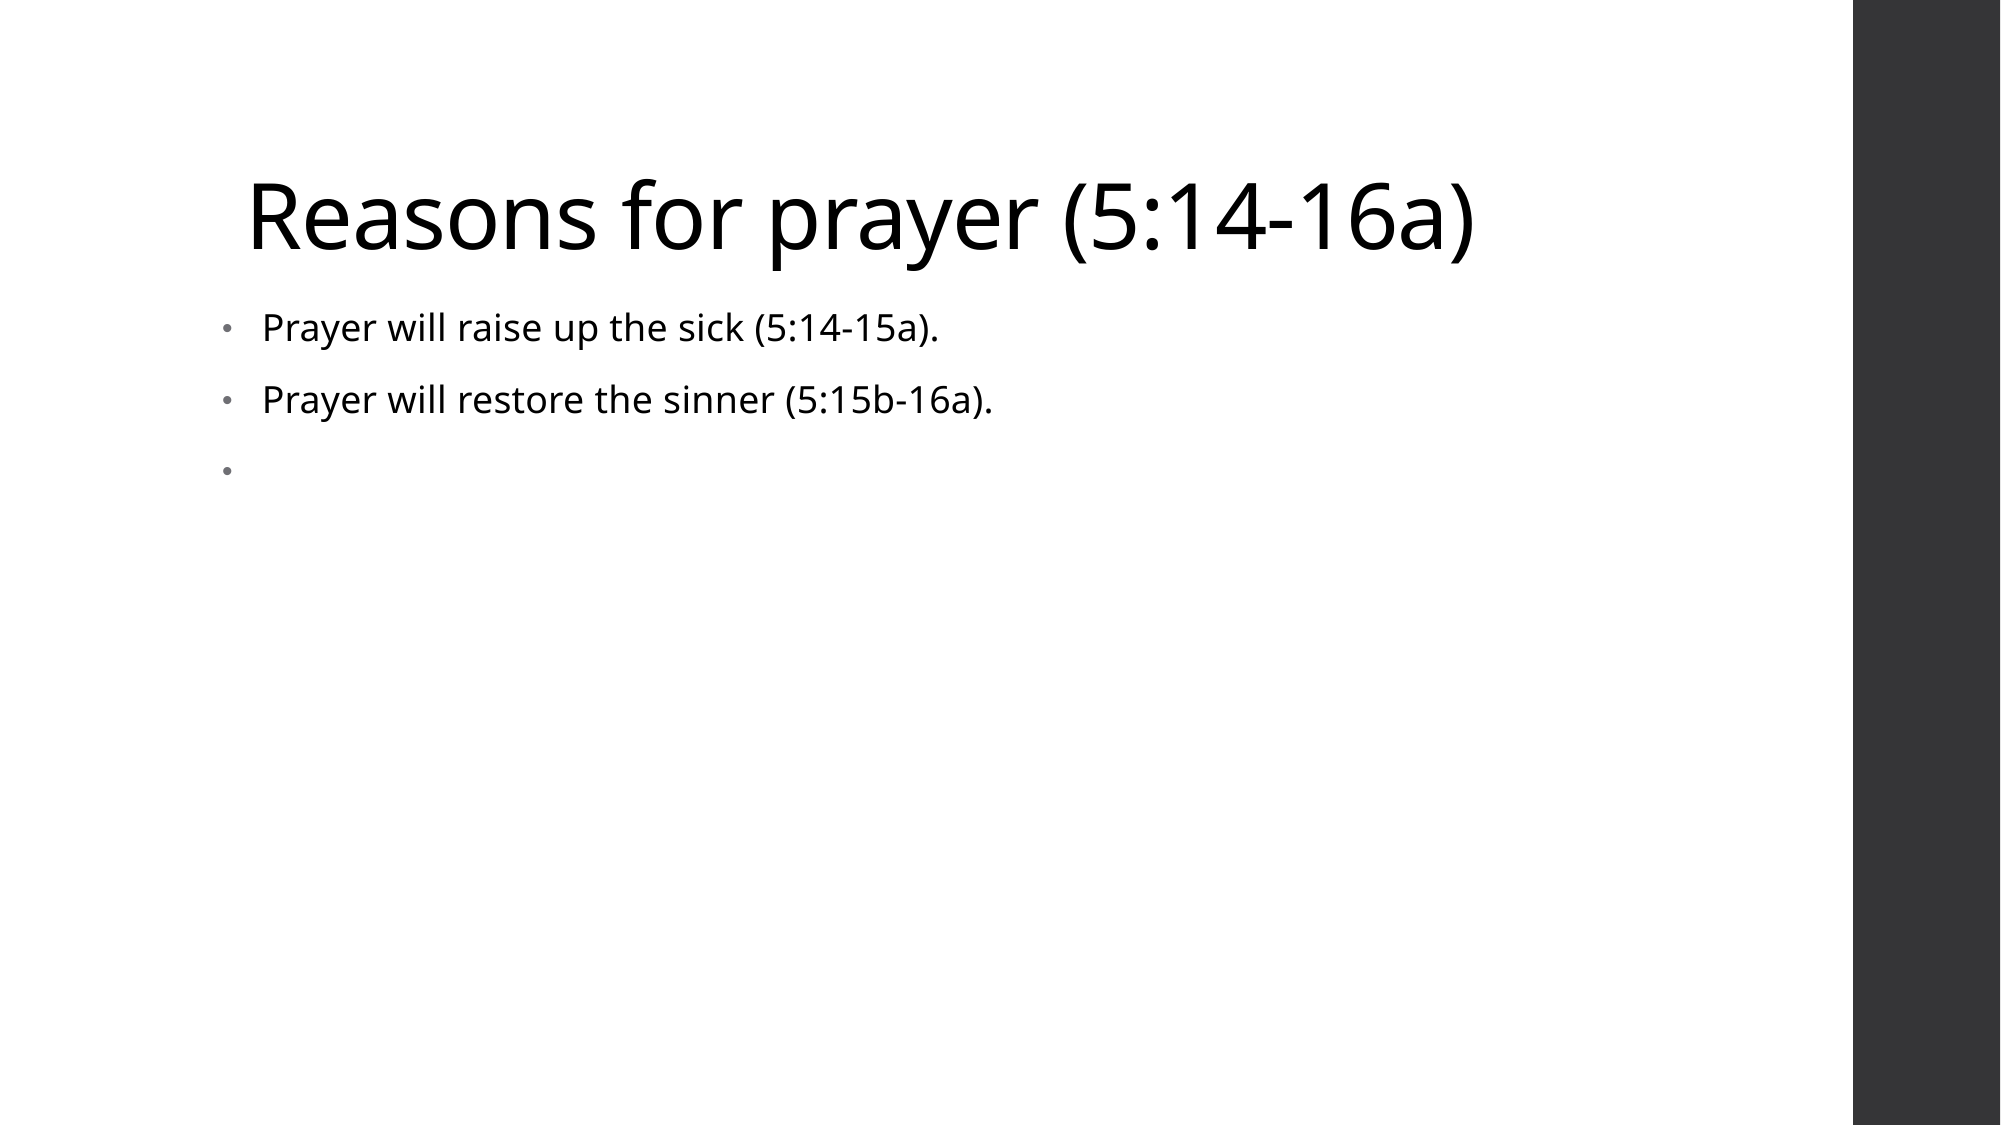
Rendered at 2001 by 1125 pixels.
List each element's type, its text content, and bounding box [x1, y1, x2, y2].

list Prayer will raise up the sick (5:14-15a). Prayer will restore the sinner (5:15b-16a). [206, 299, 1617, 1014]
title Reasons for prayer (5:14-16a) [206, 60, 1797, 278]
